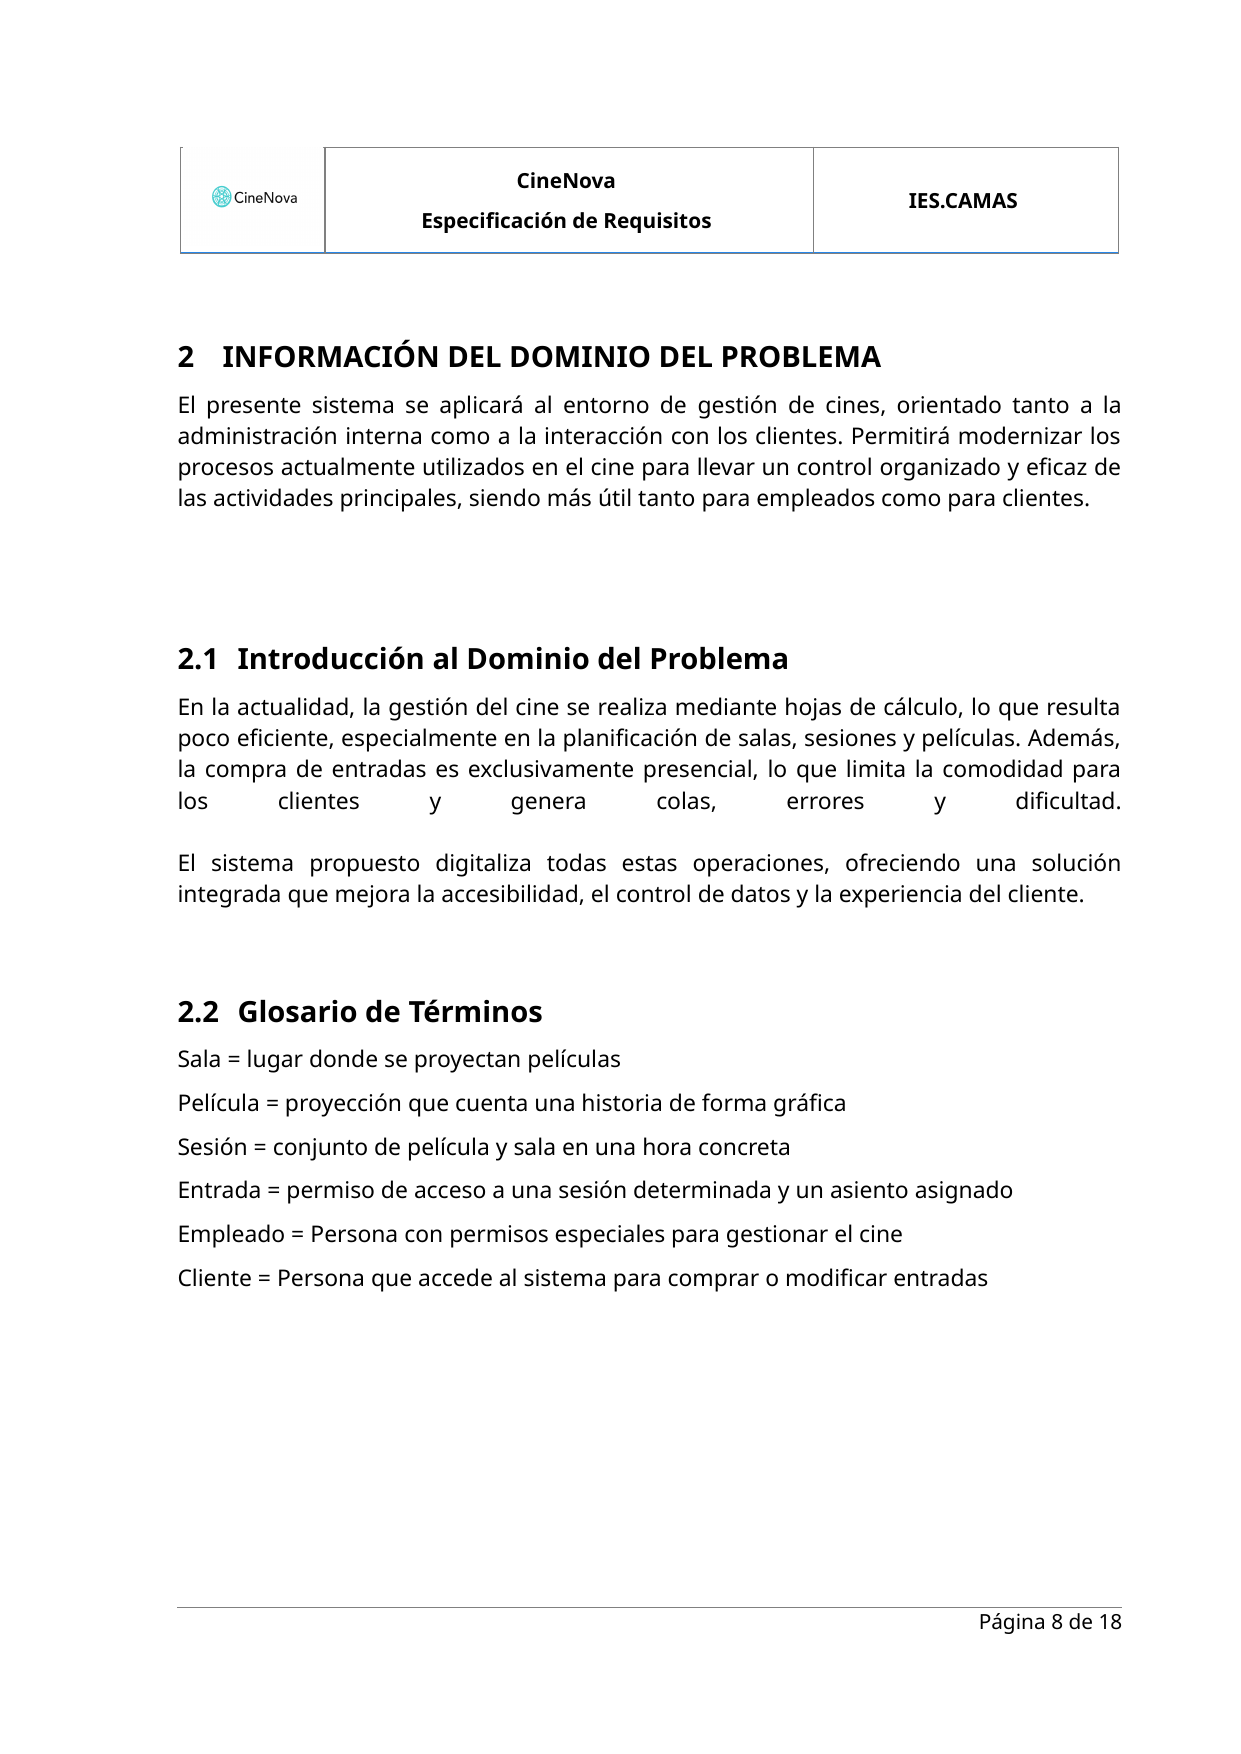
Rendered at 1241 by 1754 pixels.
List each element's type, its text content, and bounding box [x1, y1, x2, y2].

text Sesión = conjunto de película y sala en una hora concreta [177, 1131, 1122, 1162]
text Cliente = Persona que accede al sistema para comprar o modificar entradas [177, 1262, 1122, 1293]
text Película = proyección que cuenta una historia de forma gráfica [177, 1087, 1122, 1118]
text Empleado = Persona con permisos especiales para gestionar el cine [177, 1218, 1122, 1249]
picture [183, 147, 324, 246]
subtitle INFORMACIÓN DEL DOMINIO DEL PROBLEMA [177, 336, 1122, 376]
text Sala = lugar donde se proyectan películas [177, 1043, 1122, 1074]
text En la actualidad, la gestión del cine se realiza mediante hojas de cálculo, lo que resulta poco eficiente, especialmente en la planificación de salas, sesiones y películas. Además, la compra de entradas es exclusivamente presencial, lo que limita la comodidad para los clientes y genera colas, errores y dificultad. El sistema propuesto digitaliza todas estas operaciones, ofreciendo una solución integrada que mejora la accesibilidad, el control de datos y la experiencia del cliente. [177, 691, 1122, 909]
subtitle Introducción al Dominio del Problema [177, 639, 1122, 678]
text Entrada = permiso de acceso a una sesión determinada y un asiento asignado [177, 1174, 1122, 1206]
subtitle Glosario de Términos [177, 991, 1122, 1031]
text El presente sistema se aplicará al entorno de gestión de cines, orientado tanto a la administración interna como a la interacción con los clientes. Permitirá modernizar los procesos actualmente utilizados en el cine para llevar un control organizado y eficaz de las actividades principales, siendo más útil tanto para empleados como para clientes. [177, 389, 1122, 514]
